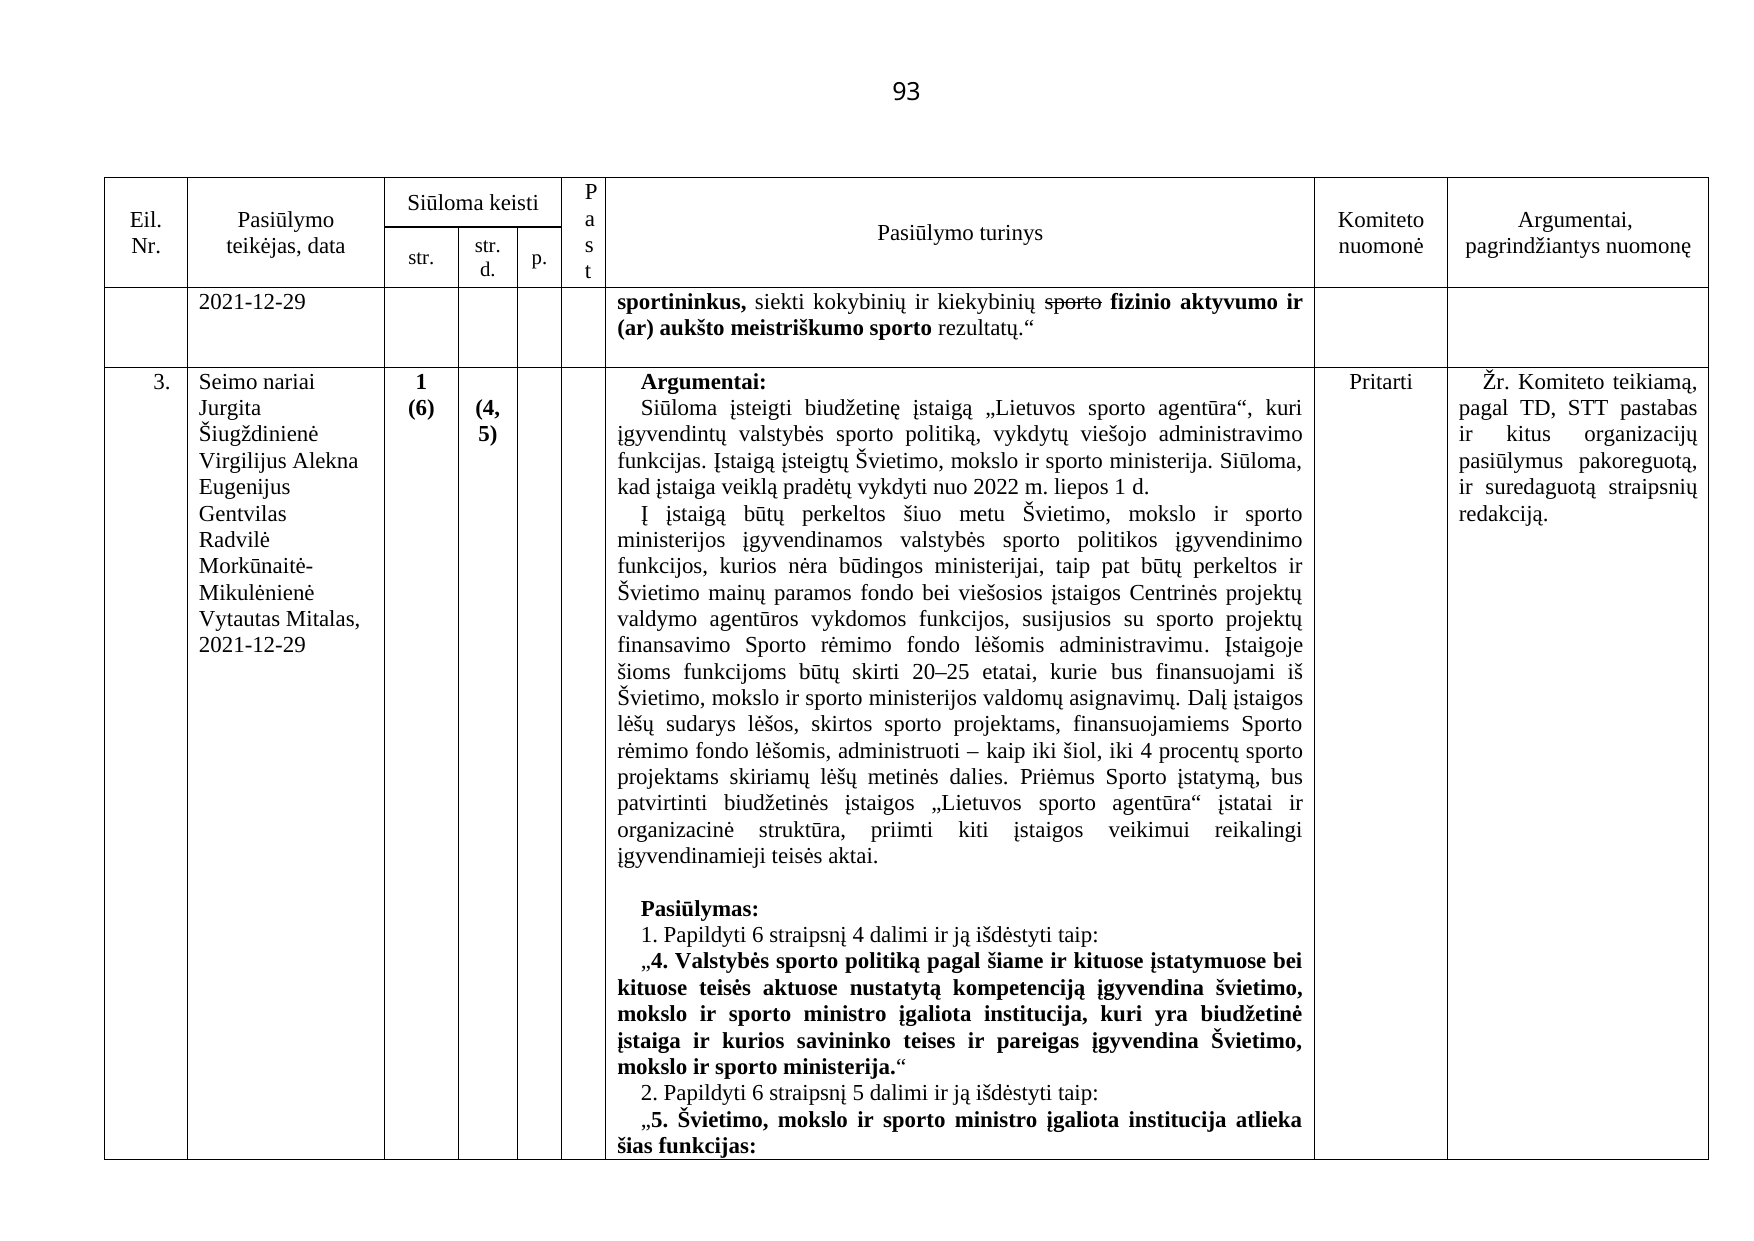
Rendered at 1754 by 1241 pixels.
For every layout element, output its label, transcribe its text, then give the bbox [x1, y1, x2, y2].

table_cell (4, 5) [459, 368, 517, 1158]
table_cell [518, 288, 561, 367]
table_cell [459, 288, 517, 367]
table_cell [1315, 288, 1447, 367]
table_cell p. [518, 228, 561, 287]
table_cell 2021-12-29 [188, 288, 384, 367]
table_cell [562, 368, 605, 1158]
table_header Siūloma keisti [385, 178, 561, 226]
table_header Pasiūlymo turinys [606, 178, 1314, 287]
table_cell Seimo nariai Jurgita Šiugždinienė Virgilijus Alekna Eugenijus Gentvilas Radvilė Morkūnaitė-Mikulėnienė Vytautas Mitalas, 2021-12-29 [188, 368, 384, 1158]
table_header Argumentai, pagrindžiantys nuomonę [1448, 178, 1708, 287]
table_header Komiteto nuomonė [1315, 178, 1447, 287]
table_cell [562, 288, 605, 367]
table_cell [1448, 288, 1708, 367]
table_cell Pritarti [1315, 368, 1447, 1158]
table_header Pasiūlymo teikėjas, data [188, 178, 384, 287]
table_cell 1 (6) [385, 368, 458, 1158]
table_cell str. [385, 228, 458, 287]
table_cell [385, 288, 458, 367]
table_cell Argumentai: Siūloma įsteigti biudžetinę įstaigą „Lietuvos sporto agentūra“, kuri įgyvendintų valstybės sporto politiką, vykdytų viešojo administravimo funkcijas. Įstaigą įsteigtų Švietimo, mokslo ir sporto ministerija. Siūloma, kad įstaiga veiklą pradėtų vykdyti nuo 2022 m. liepos 1 d. Į įstaigą būtų perkeltos šiuo metu Švietimo, mokslo ir sporto ministerijos įgyvendinamos valstybės sporto politikos įgyvendinimo funkcijos, kurios nėra būdingos ministerijai, taip pat būtų perkeltos ir Švietimo mainų paramos fondo bei viešosios įstaigos Centrinės projektų valdymo agentūros vykdomos funkcijos, susijusios su sporto projektų finansavimo Sporto rėmimo fondo lėšomis administravimu. Įstaigoje šioms funkcijoms būtų skirti 20–25 etatai, kurie bus finansuojami iš Švietimo, mokslo ir sporto ministerijos valdomų asignavimų. Dalį įstaigos lėšų sudarys lėšos, skirtos sporto projektams, finansuojamiems Sporto rėmimo fondo lėšomis, administruoti – kaip iki šiol, iki 4 procentų sporto projektams skiriamų lėšų metinės dalies. Priėmus Sporto įstatymą, bus patvirtinti biudžetinės įstaigos „Lietuvos sporto agentūra“ įstatai ir organizacinė struktūra, priimti kiti įstaigos veikimui reikalingi įgyvendinamieji teisės aktai. Pasiūlymas: 1. Papildyti 6 straipsnį 4 dalimi ir ją išdėstyti taip: „4. Valstybės sporto politiką pagal šiame ir kituose įstatymuose bei kituose teisės aktuose nustatytą kompetenciją įgyvendina švietimo, mokslo ir sporto ministro įgaliota institucija, kuri yra biudžetinė įstaiga ir kurios savininko teises ir pareigas įgyvendina Švietimo, mokslo ir sporto ministerija.“ 2. Papildyti 6 straipsnį 5 dalimi ir ją išdėstyti taip: „5. Švietimo, mokslo ir sporto ministro įgaliota institucija atlieka šias funkcijas: [606, 368, 1314, 1158]
table_header Pastabos [562, 178, 605, 287]
table_cell sportininkus, siekti kokybinių ir kiekybinių sporto fizinio aktyvumo ir (ar) aukšto meistriškumo sporto rezultatų.“ [606, 288, 1314, 367]
table_cell [105, 368, 187, 1158]
table_cell Žr. Komiteto teikiamą, pagal TD, STT pastabas ir kitus organizacijų pasiūlymus pakoreguotą, ir suredaguotą straipsnių redakciją. [1448, 368, 1708, 1158]
table_cell [105, 288, 187, 367]
table_cell [518, 368, 561, 1158]
table_header Eil. Nr. [105, 178, 187, 287]
table_cell str. d. [459, 228, 517, 287]
